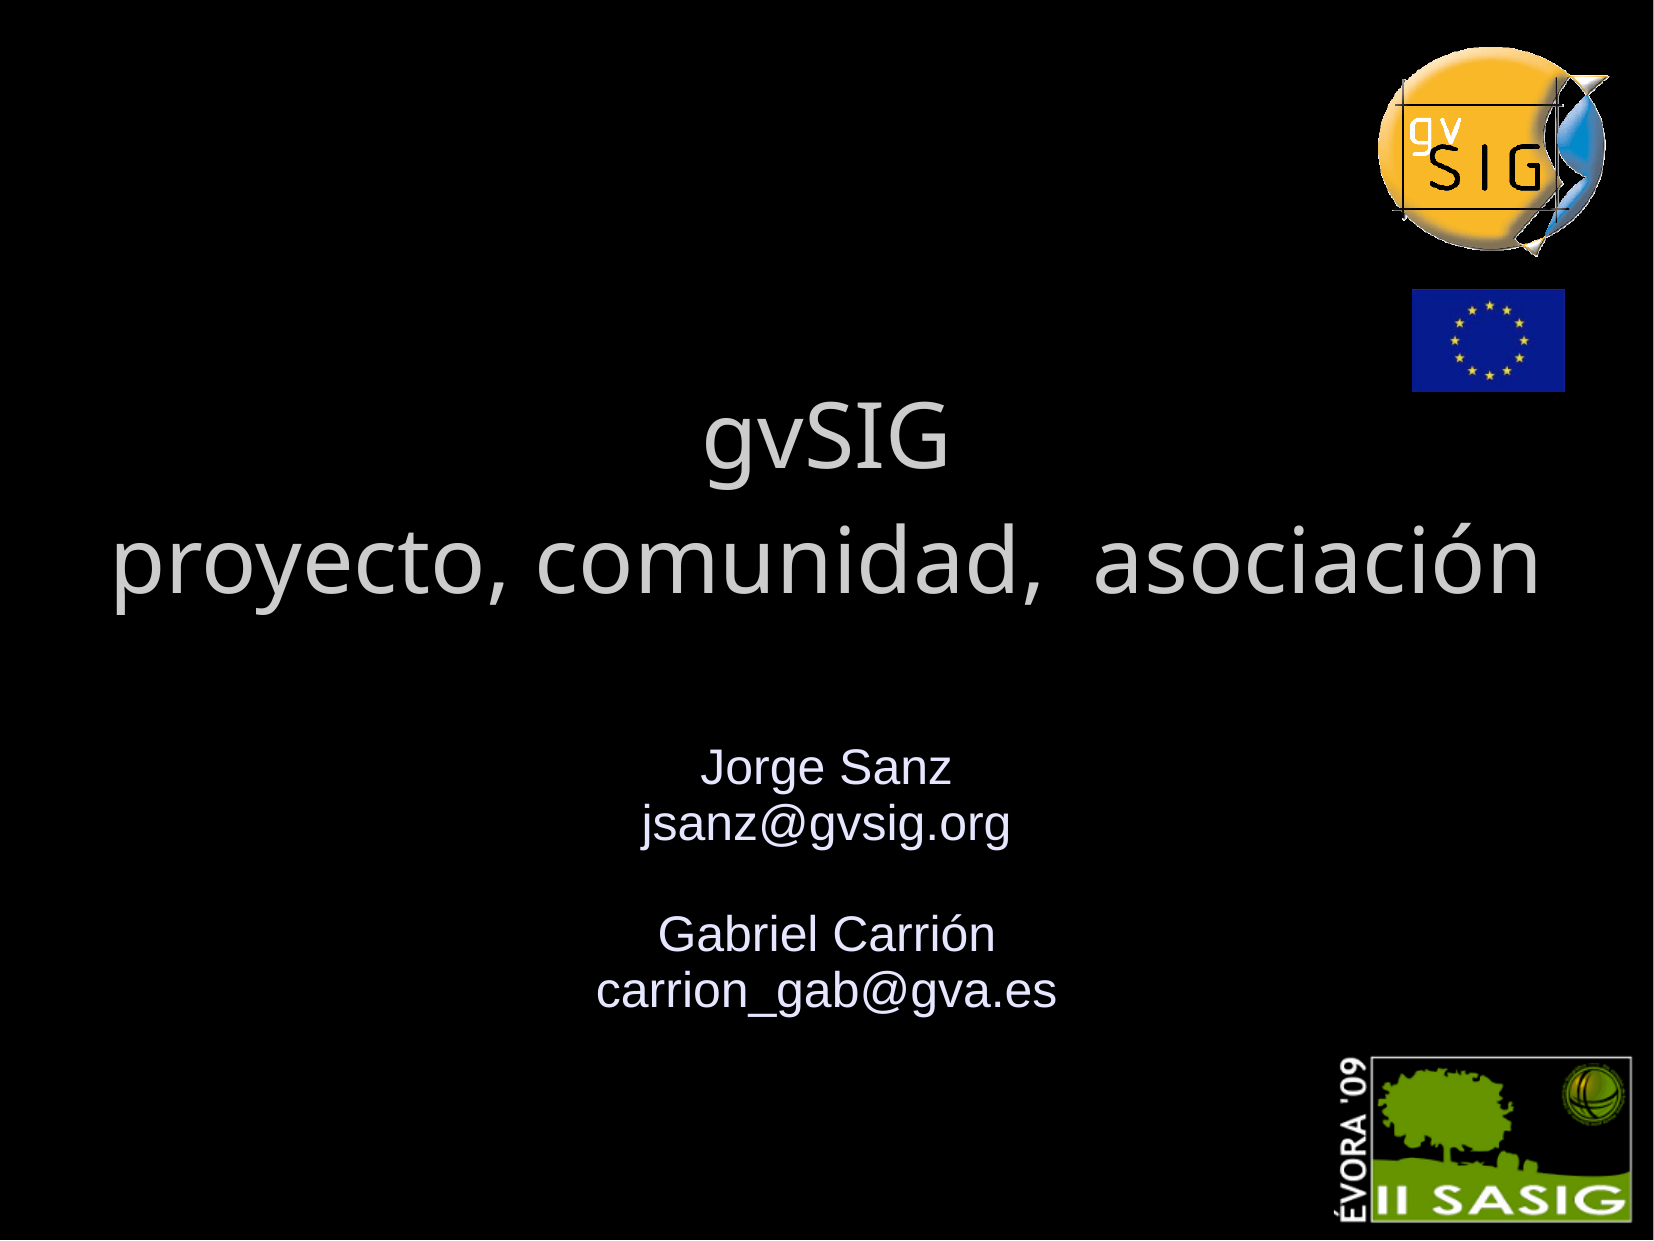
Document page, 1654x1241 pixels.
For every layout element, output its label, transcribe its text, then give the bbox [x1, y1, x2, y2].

picture [1412, 289, 1565, 392]
title gvSIG proyecto, comunidad, asociación [82, 326, 1571, 634]
picture [1373, 44, 1610, 258]
subtitle Jorge Sanz jsanz@gvsig.org Gabriel Carrión carrion_gab@gva.es [82, 634, 1571, 1123]
picture [1328, 1048, 1638, 1229]
